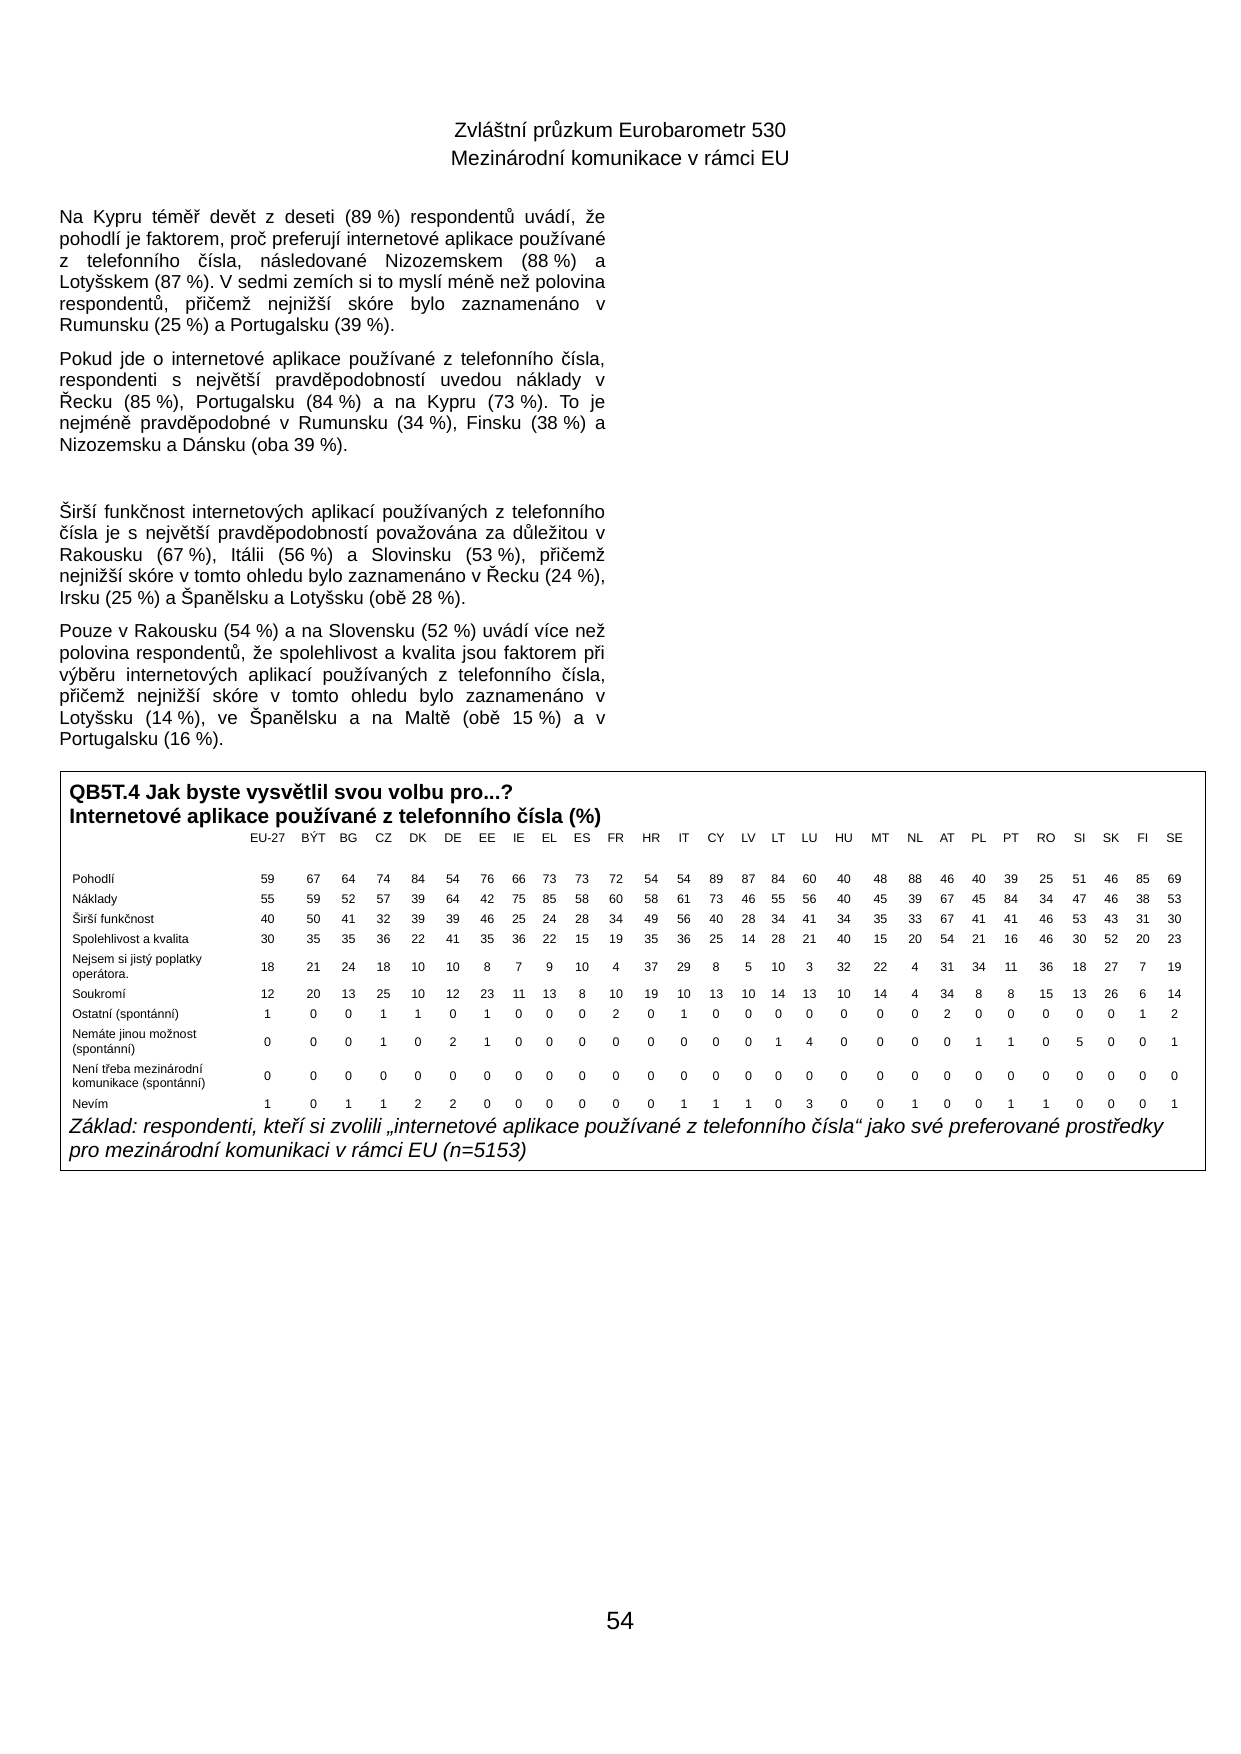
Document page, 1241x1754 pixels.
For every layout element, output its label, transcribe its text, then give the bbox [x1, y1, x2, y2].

table_cell 0 [1094, 1004, 1128, 1024]
table_cell 1 [963, 1024, 994, 1059]
table_cell 19 [599, 929, 633, 949]
table_cell 57 [366, 889, 400, 909]
table_cell 2 [931, 1004, 963, 1024]
table_cell 1 [470, 1004, 504, 1024]
table_cell 8 [470, 949, 504, 984]
table_header PL [963, 828, 994, 848]
table_cell 0 [1128, 1094, 1157, 1114]
table_cell 10 [435, 949, 470, 984]
table_cell 10 [400, 949, 435, 984]
table_cell 36 [366, 929, 400, 949]
table_cell 0 [1158, 1059, 1191, 1093]
table_cell 0 [1128, 1024, 1157, 1059]
table_header LV [734, 828, 763, 848]
table_cell 12 [435, 984, 470, 1004]
table_cell [793, 848, 826, 868]
table_cell 0 [763, 1094, 793, 1114]
table_cell 40 [826, 929, 862, 949]
table_cell 35 [470, 929, 504, 949]
table_cell 59 [239, 869, 296, 889]
table_cell 0 [899, 1004, 931, 1024]
table_cell 0 [1065, 1004, 1094, 1024]
table_cell 46 [470, 909, 504, 929]
table_cell 0 [826, 1024, 862, 1059]
table_cell 84 [995, 889, 1027, 909]
table_cell 34 [931, 984, 963, 1004]
table_cell 73 [565, 869, 599, 889]
table_cell 56 [669, 909, 698, 929]
table_cell [826, 848, 862, 868]
text Širší funkčnost internetových aplikací používaných z telefonního čísla je s největší pravděpodobností považována za důležitou v Rakousku (67 %), Itálii (56 %) a Slovinsku (53 %), přičemž nejnižší skóre v tomto ohledu bylo zaznamenáno v Řecku (24 %), Irsku (25 %) a Španělsku a Lotyšsku (obě 28 %). [59, 501, 605, 608]
table_cell 60 [793, 869, 826, 889]
table_cell 60 [599, 889, 633, 909]
table_cell 54 [633, 869, 669, 889]
table_cell 46 [1027, 909, 1065, 929]
table_cell 21 [296, 949, 330, 984]
table_cell 0 [862, 1024, 898, 1059]
table_cell 1 [899, 1094, 931, 1114]
table_cell [296, 848, 330, 868]
table_header BG [330, 828, 366, 848]
table_cell [1094, 848, 1128, 868]
table_cell 67 [296, 869, 330, 889]
table_cell 0 [633, 1024, 669, 1059]
table_cell 10 [669, 984, 698, 1004]
table_cell 39 [435, 909, 470, 929]
table_cell 0 [734, 1059, 763, 1093]
table_cell 1 [1158, 1094, 1191, 1114]
table_cell 53 [1065, 909, 1094, 929]
table_cell 84 [400, 869, 435, 889]
table_cell 16 [995, 929, 1027, 949]
table_cell [763, 848, 793, 868]
table_cell [239, 848, 296, 868]
table_cell 0 [862, 1004, 898, 1024]
table_cell 10 [565, 949, 599, 984]
table_cell 0 [565, 1024, 599, 1059]
table_cell 41 [963, 909, 994, 929]
table_cell 3 [793, 1094, 826, 1114]
table_header AT [931, 828, 963, 848]
table_cell Spolehlivost a kvalita [69, 929, 238, 949]
table_cell 8 [565, 984, 599, 1004]
table_cell 0 [963, 1094, 994, 1114]
table_cell 40 [699, 909, 733, 929]
table_header HR [633, 828, 669, 848]
table_cell 0 [296, 1004, 330, 1024]
table_cell 49 [633, 909, 669, 929]
table_cell 0 [1065, 1094, 1094, 1114]
table_cell 10 [400, 984, 435, 1004]
table_cell 54 [931, 929, 963, 949]
table_cell 1 [734, 1094, 763, 1114]
table_cell 0 [296, 1024, 330, 1059]
table_cell 1 [1128, 1004, 1157, 1024]
table_cell 1 [366, 1024, 400, 1059]
table_cell 1 [239, 1004, 296, 1024]
table_cell 1 [699, 1094, 733, 1114]
table_cell 35 [330, 929, 366, 949]
table_cell 11 [995, 949, 1027, 984]
table_cell 0 [1128, 1059, 1157, 1093]
table_cell 5 [1065, 1024, 1094, 1059]
table_cell 0 [330, 1024, 366, 1059]
table_cell 84 [763, 869, 793, 889]
table_cell 1 [1158, 1024, 1191, 1059]
table_cell 34 [1027, 889, 1065, 909]
table_cell Nevím [69, 1094, 238, 1114]
table_cell 64 [435, 889, 470, 909]
table_cell 0 [330, 1059, 366, 1093]
table_cell 39 [899, 889, 931, 909]
table_cell 36 [669, 929, 698, 949]
table_cell [470, 848, 504, 868]
table_cell 20 [296, 984, 330, 1004]
table_cell 22 [400, 929, 435, 949]
table_header DK [400, 828, 435, 848]
table_cell [862, 848, 898, 868]
table_cell 0 [995, 1004, 1027, 1024]
table_cell [734, 848, 763, 868]
table_cell 0 [633, 1094, 669, 1114]
table_cell 1 [995, 1094, 1027, 1114]
table_cell 0 [963, 1059, 994, 1093]
table_cell 0 [633, 1004, 669, 1024]
table_cell 35 [862, 909, 898, 929]
table_cell 1 [995, 1024, 1027, 1059]
table_cell [963, 848, 994, 868]
table_cell 73 [699, 889, 733, 909]
table_cell 1 [763, 1024, 793, 1059]
table_cell [1027, 848, 1065, 868]
table_cell 0 [1027, 1024, 1065, 1059]
table_header LT [763, 828, 793, 848]
table_cell 14 [862, 984, 898, 1004]
table_cell [534, 848, 565, 868]
table_cell [330, 848, 366, 868]
table_cell Ostatní (spontánní) [69, 1004, 238, 1024]
table_cell 0 [366, 1059, 400, 1093]
table_cell 2 [599, 1004, 633, 1024]
table_cell 88 [899, 869, 931, 889]
table_cell 53 [1158, 889, 1191, 909]
table_cell 22 [862, 949, 898, 984]
table_cell 0 [296, 1094, 330, 1114]
table_cell 11 [504, 984, 533, 1004]
table_header IE [504, 828, 533, 848]
table_cell 0 [534, 1059, 565, 1093]
table_header SE [1158, 828, 1191, 848]
table_cell 1 [470, 1024, 504, 1059]
table_cell 10 [763, 949, 793, 984]
table_cell 0 [534, 1004, 565, 1024]
table_cell 5 [734, 949, 763, 984]
table_cell 0 [239, 1059, 296, 1093]
table_cell 32 [826, 949, 862, 984]
table_cell 56 [793, 889, 826, 909]
table_cell 2 [1158, 1004, 1191, 1024]
table_cell 3 [793, 949, 826, 984]
table_cell 18 [1065, 949, 1094, 984]
table_cell 28 [734, 909, 763, 929]
table_cell [1158, 848, 1191, 868]
table_cell 43 [1094, 909, 1128, 929]
table_cell 0 [931, 1024, 963, 1059]
table_cell [565, 848, 599, 868]
table_cell 40 [826, 869, 862, 889]
table_cell 0 [699, 1004, 733, 1024]
table_cell 0 [826, 1094, 862, 1114]
table_cell 0 [470, 1059, 504, 1093]
table_header FR [599, 828, 633, 848]
table_cell 41 [435, 929, 470, 949]
table_cell 24 [330, 949, 366, 984]
table_cell [899, 848, 931, 868]
table_cell 0 [565, 1059, 599, 1093]
table_cell 69 [1158, 869, 1191, 889]
table_cell 15 [862, 929, 898, 949]
text Na Kypru téměř devět z deseti (89 %) respondentů uvádí, že pohodlí je faktorem, proč preferují internetové aplikace používané z telefonního čísla, následované Nizozemskem (88 %) a Lotyšskem (87 %). V sedmi zemích si to myslí méně než polovina respondentů, přičemž nejnižší skóre bylo zaznamenáno v Rumunsku (25 %) a Portugalsku (39 %). [59, 206, 605, 336]
table_cell 61 [669, 889, 698, 909]
table_cell 34 [963, 949, 994, 984]
table_cell 13 [699, 984, 733, 1004]
table_cell 41 [330, 909, 366, 929]
table_header IT [669, 828, 698, 848]
table_cell 0 [633, 1059, 669, 1093]
table_cell [995, 848, 1027, 868]
table_cell 0 [435, 1004, 470, 1024]
table_cell 52 [1094, 929, 1128, 949]
table_cell 30 [1065, 929, 1094, 949]
table_cell 14 [1158, 984, 1191, 1004]
table_header EL [534, 828, 565, 848]
table_cell 0 [995, 1059, 1027, 1093]
table_cell 47 [1065, 889, 1094, 909]
table_cell Není třeba mezinárodní komunikace (spontánní) [69, 1059, 238, 1093]
table_header FI [1128, 828, 1157, 848]
table_cell 36 [504, 929, 533, 949]
table_cell 0 [793, 1004, 826, 1024]
table_cell 0 [826, 1004, 862, 1024]
table_cell 0 [862, 1094, 898, 1114]
table_cell 15 [1027, 984, 1065, 1004]
table_cell 46 [931, 869, 963, 889]
table_cell 0 [931, 1059, 963, 1093]
table_cell 0 [669, 1024, 698, 1059]
table_cell 24 [534, 909, 565, 929]
table_cell Nemáte jinou možnost (spontánní) [69, 1024, 238, 1059]
table_cell Nejsem si jistý poplatky operátora. [69, 949, 238, 984]
table_cell 51 [1065, 869, 1094, 889]
table_cell 32 [366, 909, 400, 929]
table_cell 30 [1158, 909, 1191, 929]
table_header BÝT [296, 828, 330, 848]
table_cell 25 [699, 929, 733, 949]
table_cell 27 [1094, 949, 1128, 984]
table_cell 39 [400, 889, 435, 909]
table_cell 67 [931, 909, 963, 929]
table_cell 87 [734, 869, 763, 889]
table_cell 0 [565, 1094, 599, 1114]
table_cell 55 [239, 889, 296, 909]
table_cell 40 [239, 909, 296, 929]
table_cell 55 [763, 889, 793, 909]
table_header CY [699, 828, 733, 848]
table_cell 48 [862, 869, 898, 889]
table_cell 41 [995, 909, 1027, 929]
table_header HU [826, 828, 862, 848]
table_cell 45 [963, 889, 994, 909]
table_cell 66 [504, 869, 533, 889]
table_cell 13 [330, 984, 366, 1004]
table_cell 50 [296, 909, 330, 929]
table_cell 76 [470, 869, 504, 889]
table_cell 40 [963, 869, 994, 889]
table_cell 23 [1158, 929, 1191, 949]
table_cell 18 [366, 949, 400, 984]
table_cell 0 [504, 1059, 533, 1093]
table_cell [699, 848, 733, 868]
table_cell 1 [669, 1094, 698, 1114]
text Pokud jde o internetové aplikace používané z telefonního čísla, respondenti s největší pravděpodobností uvedou náklady v Řecku (85 %), Portugalsku (84 %) a na Kypru (73 %). To je nejméně pravděpodobné v Rumunsku (34 %), Finsku (38 %) a Nizozemsku a Dánsku (oba 39 %). [59, 347, 605, 455]
table_cell 0 [1094, 1024, 1128, 1059]
table_cell [1065, 848, 1094, 868]
table_cell 0 [599, 1094, 633, 1114]
table_cell 85 [534, 889, 565, 909]
table_cell 31 [1128, 909, 1157, 929]
table_cell Širší funkčnost [69, 909, 238, 929]
table_cell 8 [963, 984, 994, 1004]
table_cell 0 [504, 1094, 533, 1114]
table_cell 1 [1027, 1094, 1065, 1114]
table_cell 8 [995, 984, 1027, 1004]
table_cell 0 [699, 1059, 733, 1093]
text Internetové aplikace používané z telefonního čísla (%) [69, 804, 1196, 828]
table_cell 2 [400, 1094, 435, 1114]
text Základ: respondenti, kteří si zvolili „internetové aplikace používané z telefonního čísla“ jako své preferované prostředky pro mezinárodní komunikaci v rámci EU (n=5153) [69, 1114, 1196, 1162]
table_cell 20 [1128, 929, 1157, 949]
table_cell Soukromí [69, 984, 238, 1004]
table_cell 0 [669, 1059, 698, 1093]
table_cell 0 [699, 1024, 733, 1059]
table_cell 14 [763, 984, 793, 1004]
table_cell 0 [1065, 1059, 1094, 1093]
table_cell 0 [1027, 1004, 1065, 1024]
table_cell 58 [565, 889, 599, 909]
table_cell 12 [239, 984, 296, 1004]
table_cell 0 [899, 1024, 931, 1059]
text QB5T.4 Jak byste vysvětlil svou volbu pro...? [69, 780, 1196, 804]
table_cell 10 [734, 984, 763, 1004]
table_cell 0 [534, 1024, 565, 1059]
table_cell [69, 848, 238, 868]
table_cell 0 [862, 1059, 898, 1093]
table_cell 25 [366, 984, 400, 1004]
table_cell 8 [699, 949, 733, 984]
table_cell 10 [826, 984, 862, 1004]
table_cell 46 [1094, 889, 1128, 909]
table_cell 2 [435, 1094, 470, 1114]
table_cell 19 [633, 984, 669, 1004]
table_cell 0 [1027, 1059, 1065, 1093]
table_header SI [1065, 828, 1094, 848]
table_cell 0 [763, 1059, 793, 1093]
table_header EU-27 [239, 828, 296, 848]
table_cell 0 [504, 1024, 533, 1059]
table_cell 54 [435, 869, 470, 889]
table_cell 0 [1094, 1059, 1128, 1093]
table_cell 45 [862, 889, 898, 909]
table_cell 19 [1158, 949, 1191, 984]
table_cell 0 [826, 1059, 862, 1093]
table_cell 4 [899, 984, 931, 1004]
table_header EE [470, 828, 504, 848]
table_header RO [1027, 828, 1065, 848]
table_cell 52 [330, 889, 366, 909]
table_cell 46 [734, 889, 763, 909]
table_cell 46 [1094, 869, 1128, 889]
table_cell 0 [963, 1004, 994, 1024]
table_cell 39 [995, 869, 1027, 889]
table_cell 34 [599, 909, 633, 929]
table_cell 39 [400, 909, 435, 929]
table_cell 4 [599, 949, 633, 984]
table_cell 0 [763, 1004, 793, 1024]
table_cell 21 [793, 929, 826, 949]
table_cell Pohodlí [69, 869, 238, 889]
table_header CZ [366, 828, 400, 848]
table_cell 4 [899, 949, 931, 984]
table_cell 6 [1128, 984, 1157, 1004]
table_cell 0 [599, 1024, 633, 1059]
table_cell [504, 848, 533, 868]
table_cell 23 [470, 984, 504, 1004]
table_cell 0 [734, 1004, 763, 1024]
table_cell 73 [534, 869, 565, 889]
table_cell 25 [1027, 869, 1065, 889]
table_cell [931, 848, 963, 868]
table_cell 20 [899, 929, 931, 949]
table_cell 30 [239, 929, 296, 949]
table_cell 14 [734, 929, 763, 949]
table_cell 7 [1128, 949, 1157, 984]
table_cell 31 [931, 949, 963, 984]
table_cell 9 [534, 949, 565, 984]
table_cell 0 [899, 1059, 931, 1093]
table_cell 28 [565, 909, 599, 929]
table_cell [400, 848, 435, 868]
table_cell 28 [763, 929, 793, 949]
table_cell 59 [296, 889, 330, 909]
table_cell 36 [1027, 949, 1065, 984]
table_cell [1128, 848, 1157, 868]
table_cell 0 [534, 1094, 565, 1114]
table_cell 4 [793, 1024, 826, 1059]
table_cell 40 [826, 889, 862, 909]
table_cell 0 [296, 1059, 330, 1093]
table_cell 2 [435, 1024, 470, 1059]
table_cell 15 [565, 929, 599, 949]
table_cell 37 [633, 949, 669, 984]
table_cell 13 [534, 984, 565, 1004]
table_cell 13 [793, 984, 826, 1004]
table_cell 1 [366, 1094, 400, 1114]
table_cell 67 [931, 889, 963, 909]
table_cell 1 [330, 1094, 366, 1114]
table_cell [366, 848, 400, 868]
table_cell 0 [734, 1024, 763, 1059]
table_cell 21 [963, 929, 994, 949]
table_cell 46 [1027, 929, 1065, 949]
table_cell 34 [763, 909, 793, 929]
table_cell 25 [504, 909, 533, 929]
table_cell 89 [699, 869, 733, 889]
table_cell 85 [1128, 869, 1157, 889]
table_cell [633, 848, 669, 868]
table_cell 0 [435, 1059, 470, 1093]
table_header PT [995, 828, 1027, 848]
table_cell 75 [504, 889, 533, 909]
table_cell 13 [1065, 984, 1094, 1004]
table_cell 0 [599, 1059, 633, 1093]
table_cell 29 [669, 949, 698, 984]
table_cell 0 [931, 1094, 963, 1114]
table_cell 41 [793, 909, 826, 929]
table_cell 26 [1094, 984, 1128, 1004]
table_cell 0 [239, 1024, 296, 1059]
table_cell 34 [826, 909, 862, 929]
table_cell 54 [669, 869, 698, 889]
table_cell 35 [633, 929, 669, 949]
table_header DE [435, 828, 470, 848]
table_header ES [565, 828, 599, 848]
table_cell 1 [400, 1004, 435, 1024]
table_cell 0 [400, 1059, 435, 1093]
table_cell [599, 848, 633, 868]
table_cell 72 [599, 869, 633, 889]
table_cell [669, 848, 698, 868]
table_header MT [862, 828, 898, 848]
table_cell 0 [1094, 1094, 1128, 1114]
table_cell 38 [1128, 889, 1157, 909]
table_cell 74 [366, 869, 400, 889]
table_header LU [793, 828, 826, 848]
table_cell 1 [239, 1094, 296, 1114]
table_cell Náklady [69, 889, 238, 909]
table_cell 10 [599, 984, 633, 1004]
table_header NL [899, 828, 931, 848]
table_cell 35 [296, 929, 330, 949]
table_cell 42 [470, 889, 504, 909]
table_header SK [1094, 828, 1128, 848]
table_cell 0 [330, 1004, 366, 1024]
table_header [69, 828, 238, 848]
table_cell 0 [504, 1004, 533, 1024]
table_cell 64 [330, 869, 366, 889]
table_cell 0 [400, 1024, 435, 1059]
table_cell [435, 848, 470, 868]
table_cell 0 [565, 1004, 599, 1024]
text Pouze v Rakousku (54 %) a na Slovensku (52 %) uvádí více než polovina respondentů, že spolehlivost a kvalita jsou faktorem při výběru internetových aplikací používaných z telefonního čísla, přičemž nejnižší skóre v tomto ohledu bylo zaznamenáno v Lotyšsku (14 %), ve Španělsku a na Maltě (obě 15 %) a v Portugalsku (16 %). [59, 620, 605, 750]
table_cell 7 [504, 949, 533, 984]
table_cell 0 [793, 1059, 826, 1093]
table_cell 1 [669, 1004, 698, 1024]
table_cell 1 [366, 1004, 400, 1024]
table_cell 22 [534, 929, 565, 949]
table_cell 0 [470, 1094, 504, 1114]
table_cell 18 [239, 949, 296, 984]
table_cell 58 [633, 889, 669, 909]
table_cell 33 [899, 909, 931, 929]
